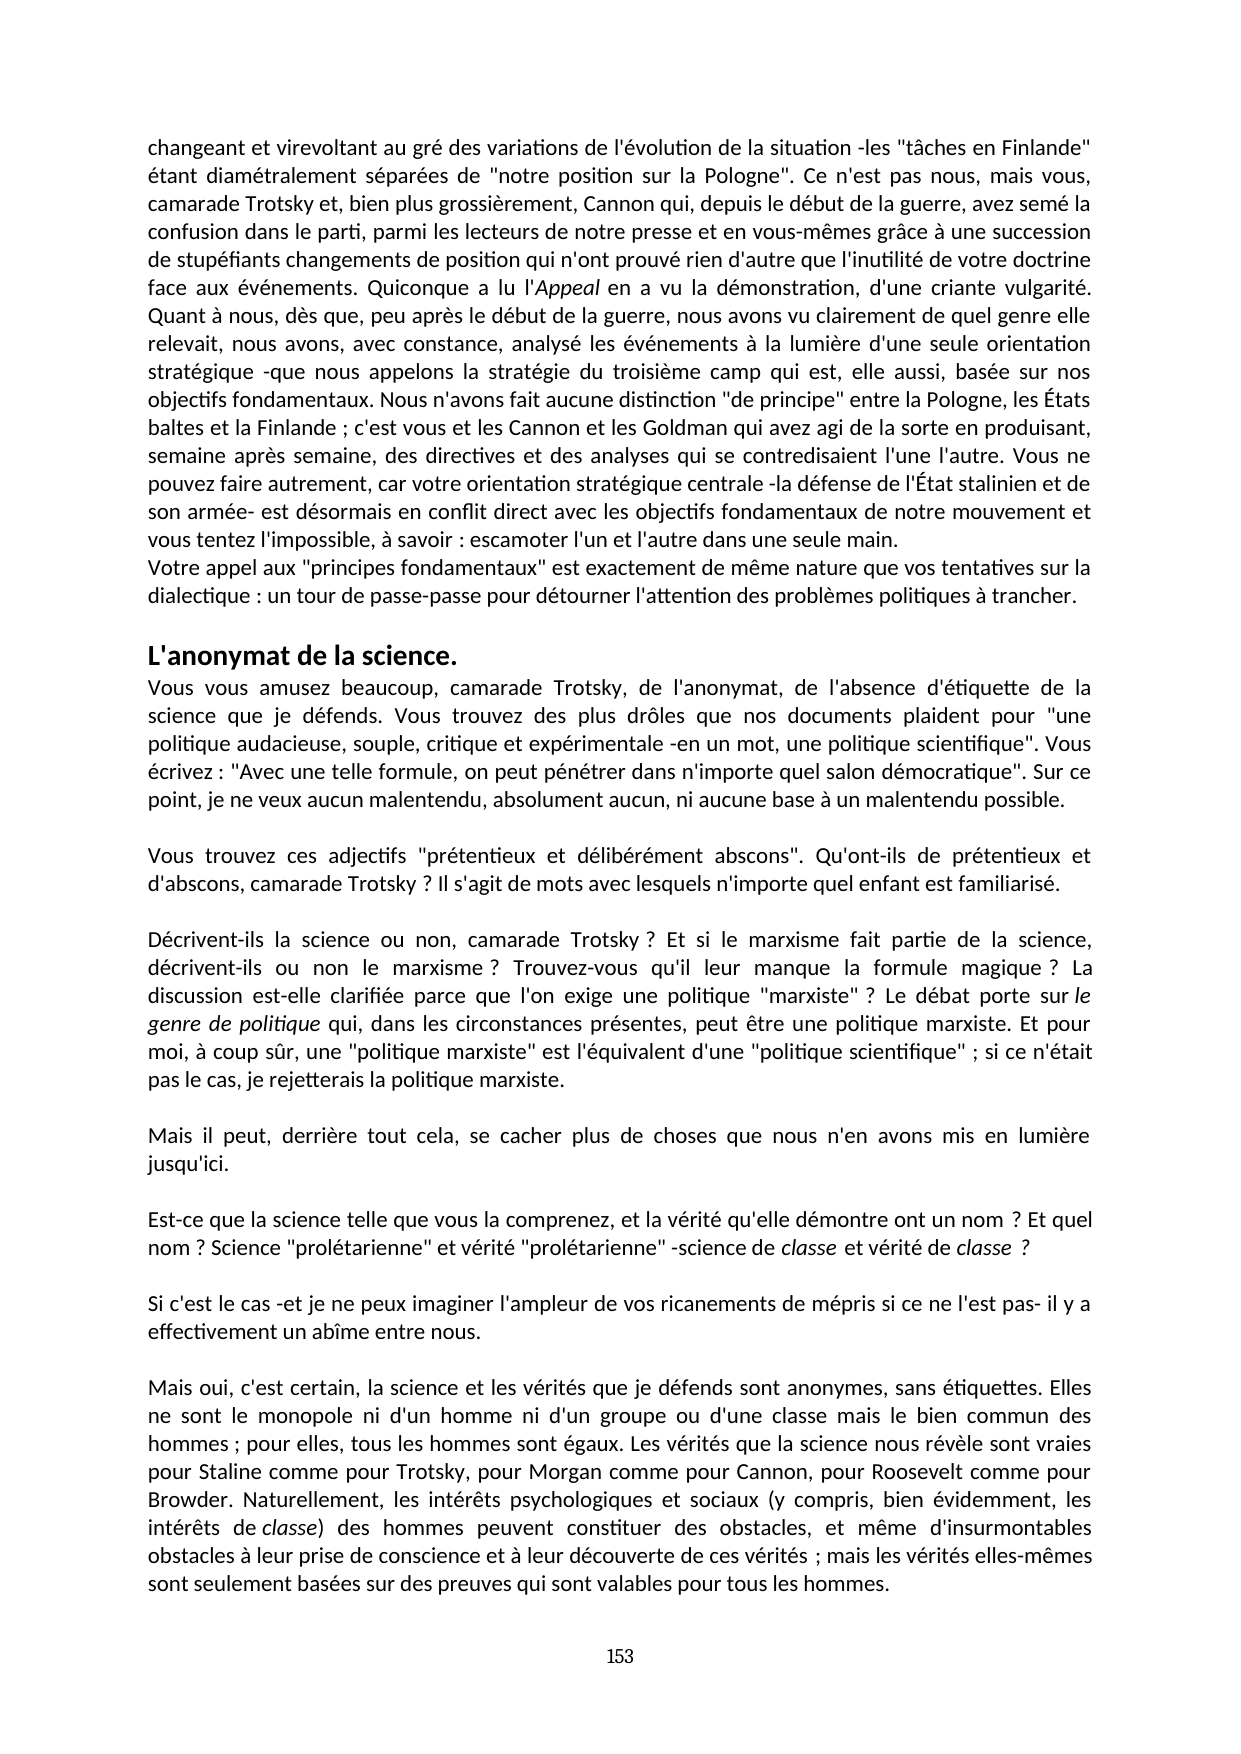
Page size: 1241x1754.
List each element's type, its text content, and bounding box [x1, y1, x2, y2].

text Si c'est le cas -et je ne peux imaginer l'ampleur de vos ricanements de mépris si ce ne l'est pas- il y a effectivement un abîme entre nous. [148, 1289, 1093, 1345]
text Votre appel aux "principes fondamentaux" est exactement de même nature que vos tentatives sur la dialectique : un tour de passe-passe pour détourner l'attention des problèmes politiques à trancher. [148, 553, 1093, 609]
text Mais oui, c'est certain, la science et les vérités que je défends sont anonymes, sans étiquettes. Elles ne sont le monopole ni d'un homme ni d'un groupe ou d'une classe mais le bien commun des hommes ; pour elles, tous les hommes sont égaux. Les vérités que la science nous révèle sont vraies pour Staline comme pour Trotsky, pour Morgan comme pour Cannon, pour Roosevelt comme pour Browder. Naturellement, les intérêts psychologiques et sociaux (y compris, bien évidemment, les intérêts de classe) des hommes peuvent constituer des obstacles, et même d'insurmontables obstacles à leur prise de conscience et à leur découverte de ces vérités ; mais les vérités elles-mêmes sont seulement basées sur des preuves qui sont valables pour tous les hommes. [148, 1373, 1093, 1597]
text Vous trouvez ces adjectifs "prétentieux et délibérément abscons". Qu'ont-ils de prétentieux et d'abscons, camarade Trotsky ? Il s'agit de mots avec lesquels n'importe quel enfant est familiarisé. [148, 841, 1093, 897]
text Vous vous amusez beaucoup, camarade Trotsky, de l'anonymat, de l'absence d'étiquette de la science que je défends. Vous trouvez des plus drôles que nos documents plaident pour "une politique audacieuse, souple, critique et expérimentale -en un mot, une politique scientifique". Vous écrivez : "Avec une telle formule, on peut pénétrer dans n'importe quel salon démocratique". Sur ce point, je ne veux aucun malentendu, absolument aucun, ni aucune base à un malentendu possible. [148, 673, 1093, 813]
text Décrivent-ils la science ou non, camarade Trotsky ? Et si le marxisme fait partie de la science, décrivent-ils ou non le marxisme ? Trouvez-vous qu'il leur manque la formule magique ? La discussion est-elle clarifiée parce que l'on exige une politique "marxiste" ? Le débat porte sur le genre de politique qui, dans les circonstances présentes, peut être une politique marxiste. Et pour moi, à coup sûr, une "politique marxiste" est l'équivalent d'une "politique scientifique" ; si ce n'était pas le cas, je rejetterais la politique marxiste. [148, 925, 1093, 1093]
text Est-ce que la science telle que vous la comprenez, et la vérité qu'elle démontre ont un nom ? Et quel nom ? Science "prolétarienne" et vérité "prolétarienne" -science de classe et vérité de classe ? [148, 1205, 1093, 1261]
text L'anonymat de la science. [148, 637, 1093, 673]
text changeant et virevoltant au gré des variations de l'évolution de la situation -les "tâches en Finlande" étant diamétralement séparées de "notre position sur la Pologne". Ce n'est pas nous, mais vous, camarade Trotsky et, bien plus grossièrement, Cannon qui, depuis le début de la guerre, avez semé la confusion dans le parti, parmi les lecteurs de notre presse et en vous-mêmes grâce à une succession de stupéfiants changements de position qui n'ont prouvé rien d'autre que l'inutilité de votre doctrine face aux événements. Quiconque a lu l'Appeal en a vu la démonstration, d'une criante vulgarité. Quant à nous, dès que, peu après le début de la guerre, nous avons vu clairement de quel genre elle relevait, nous avons, avec constance, analysé les événements à la lumière d'une seule orientation stratégique -que nous appelons la stratégie du troisième camp qui est, elle aussi, basée sur nos objectifs fondamentaux. Nous n'avons fait aucune distinction "de principe" entre la Pologne, les États baltes et la Finlande ; c'est vous et les Cannon et les Goldman qui avez agi de la sorte en produisant, semaine après semaine, des directives et des analyses qui se contredisaient l'une l'autre. Vous ne pouvez faire autrement, car votre orientation stratégique centrale -la défense de l'État stalinien et de son armée- est désormais en conflit direct avec les objectifs fondamentaux de notre mouvement et vous tentez l'impossible, à savoir : escamoter l'un et l'autre dans une seule main. [148, 133, 1093, 553]
text Mais il peut, derrière tout cela, se cacher plus de choses que nous n'en avons mis en lumière jusqu'ici. [148, 1121, 1093, 1177]
